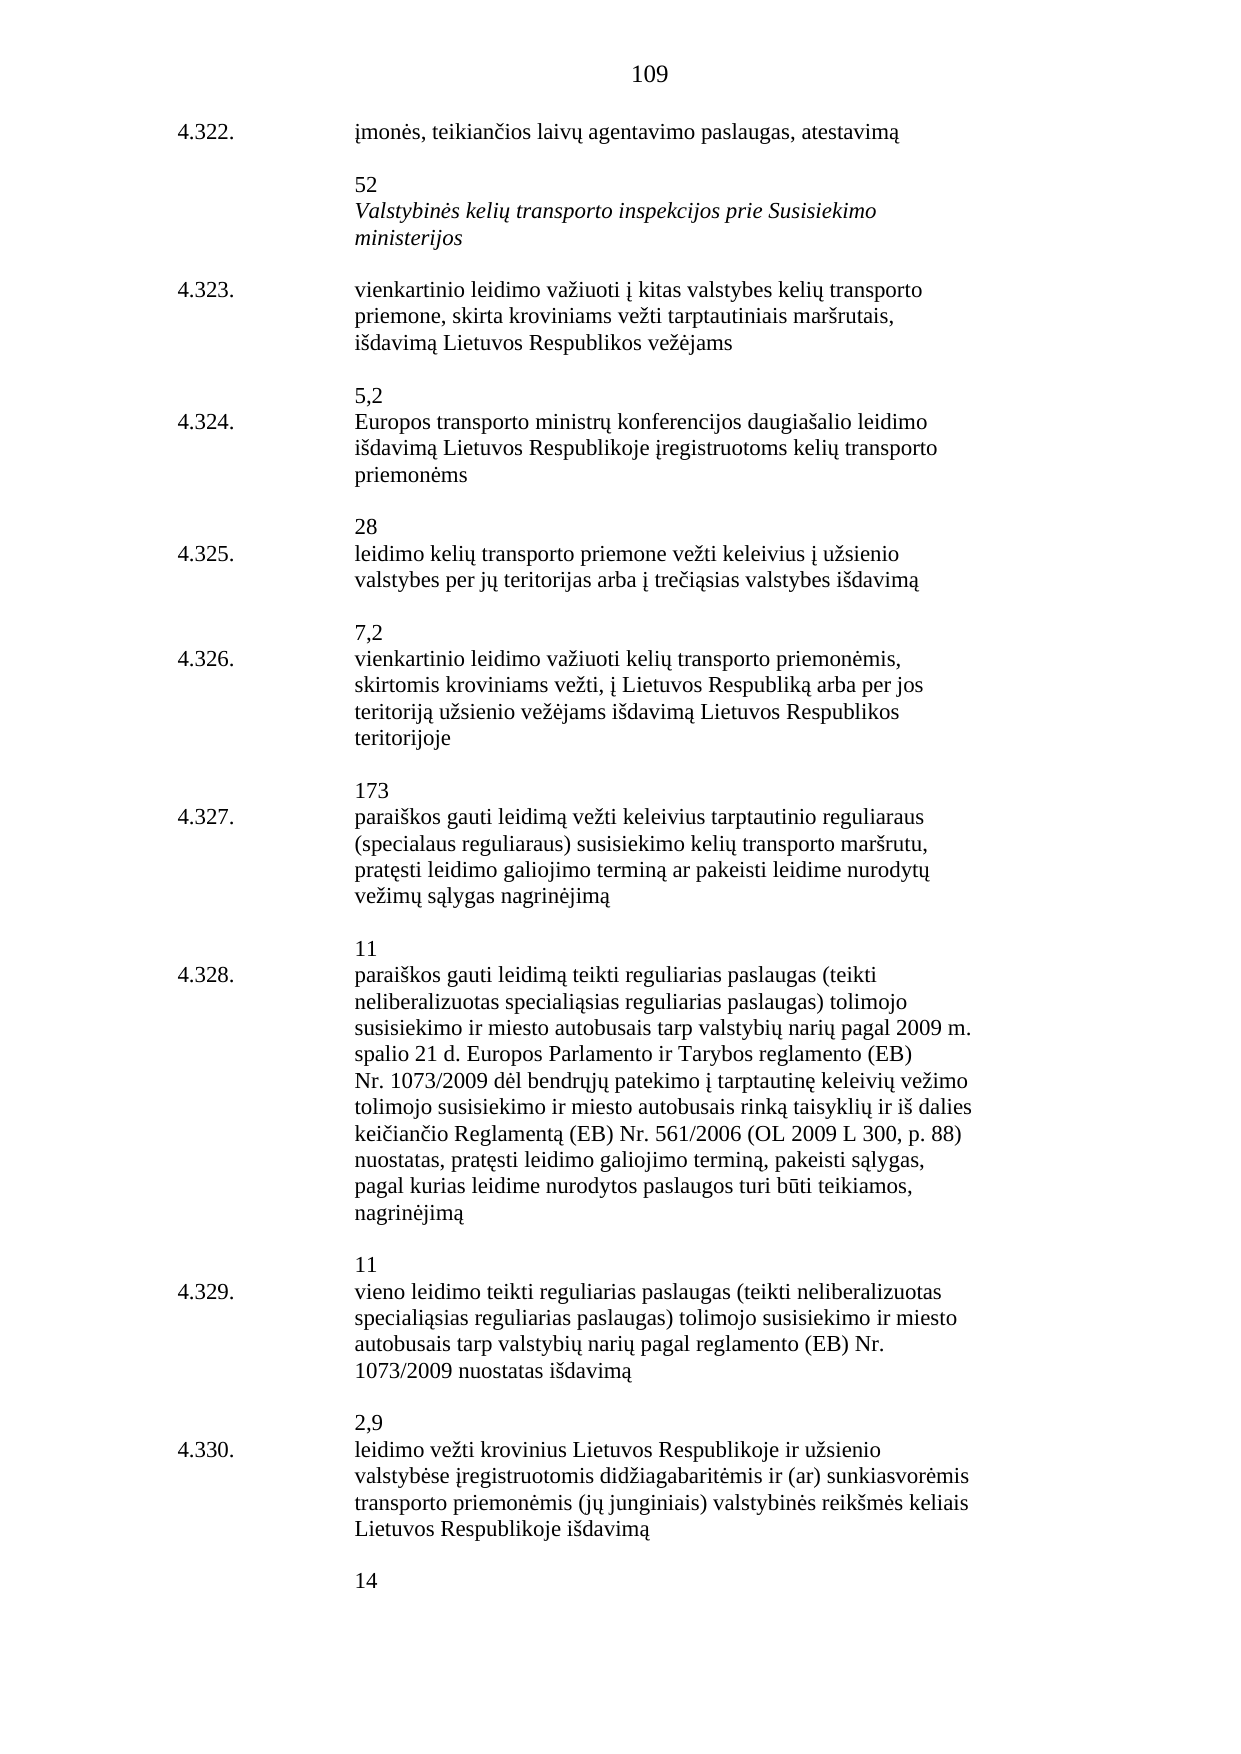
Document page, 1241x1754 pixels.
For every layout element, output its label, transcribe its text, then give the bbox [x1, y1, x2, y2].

text autobusais tarp valstybių narių pagal reglamento (EB) Nr. [354, 1330, 974, 1357]
text 4.329. vieno leidimo teikti reguliarias paslaugas (teikti neliberalizuotas [177, 1278, 974, 1304]
text valstybėse įregistruotomis didžiagabaritėmis ir (ar) sunkiasvorėmis [354, 1462, 974, 1488]
text Lietuvos Respublikoje išdavimą 14 [354, 1515, 974, 1594]
text 4.325. leidimo kelių transporto priemone vežti keleivius į užsienio [177, 540, 974, 566]
text priemonėms 28 [354, 461, 974, 540]
text nagrinėjimą 11 [354, 1199, 974, 1278]
text 4.326. vienkartinio leidimo važiuoti kelių transporto priemonėmis, [177, 645, 974, 672]
text neliberalizuotas specialiąsias reguliarias paslaugas) tolimojo [354, 988, 974, 1014]
text 4.323. vienkartinio leidimo važiuoti į kitas valstybes kelių transporto [177, 276, 974, 303]
text išdavimą Lietuvos Respublikos vežėjams 5,2 [354, 329, 974, 408]
text 1073/2009 nuostatas išdavimą 2,9 [354, 1357, 974, 1436]
text spalio 21 d. Europos Parlamento ir Tarybos reglamento (EB) [354, 1041, 974, 1067]
text pagal kurias leidime nurodytos paslaugos turi būti teikiamos, [354, 1172, 974, 1199]
text nuostatas, pratęsti leidimo galiojimo terminą, pakeisti sąlygas, [354, 1146, 974, 1172]
text 4.322. įmonės, teikiančios laivų agentavimo paslaugas, atestavimą 52 [177, 118, 974, 197]
text 4.324. Europos transporto ministrų konferencijos daugiašalio leidimo [177, 408, 974, 434]
text 4.328. paraiškos gauti leidimą teikti reguliarias paslaugas (teikti [177, 961, 974, 988]
text tolimojo susisiekimo ir miesto autobusais rinką taisyklių ir iš dalies [354, 1093, 974, 1119]
text 4.327. paraiškos gauti leidimą vežti keleivius tarptautinio reguliaraus [177, 803, 974, 830]
text valstybes per jų teritorijas arba į trečiąsias valstybes išdavimą 7,2 [354, 566, 974, 645]
text 4.330. leidimo vežti krovinius Lietuvos Respublikoje ir užsienio [177, 1436, 974, 1462]
text skirtomis kroviniams vežti, į Lietuvos Respubliką arba per jos [354, 672, 974, 698]
text teritoriją užsienio vežėjams išdavimą Lietuvos Respublikos [354, 698, 974, 724]
text specialiąsias reguliarias paslaugas) tolimojo susisiekimo ir miesto [354, 1304, 974, 1330]
text išdavimą Lietuvos Respublikoje įregistruotoms kelių transporto [354, 434, 974, 461]
text (specialaus reguliaraus) susisiekimo kelių transporto maršrutu, [354, 830, 974, 856]
text pratęsti leidimo galiojimo terminą ar pakeisti leidime nurodytų [354, 856, 974, 882]
text vežimų sąlygas nagrinėjimą 11 [354, 882, 974, 961]
text teritorijoje 173 [354, 724, 974, 803]
text Valstybinės kelių transporto inspekcijos prie Susisiekimo ministerijos [354, 197, 974, 276]
text priemone, skirta kroviniams vežti tarptautiniais maršrutais, [354, 303, 974, 329]
text transporto priemonėmis (jų junginiais) valstybinės reikšmės keliais [354, 1488, 974, 1515]
text keičiančio Reglamentą (EB) Nr. 561/2006 (OL 2009 L 300, p. 88) [354, 1119, 974, 1146]
text Nr. 1073/2009 dėl bendrųjų patekimo į tarptautinę keleivių vežimo [354, 1067, 974, 1093]
text susisiekimo ir miesto autobusais tarp valstybių narių pagal 2009 m. [354, 1014, 974, 1041]
